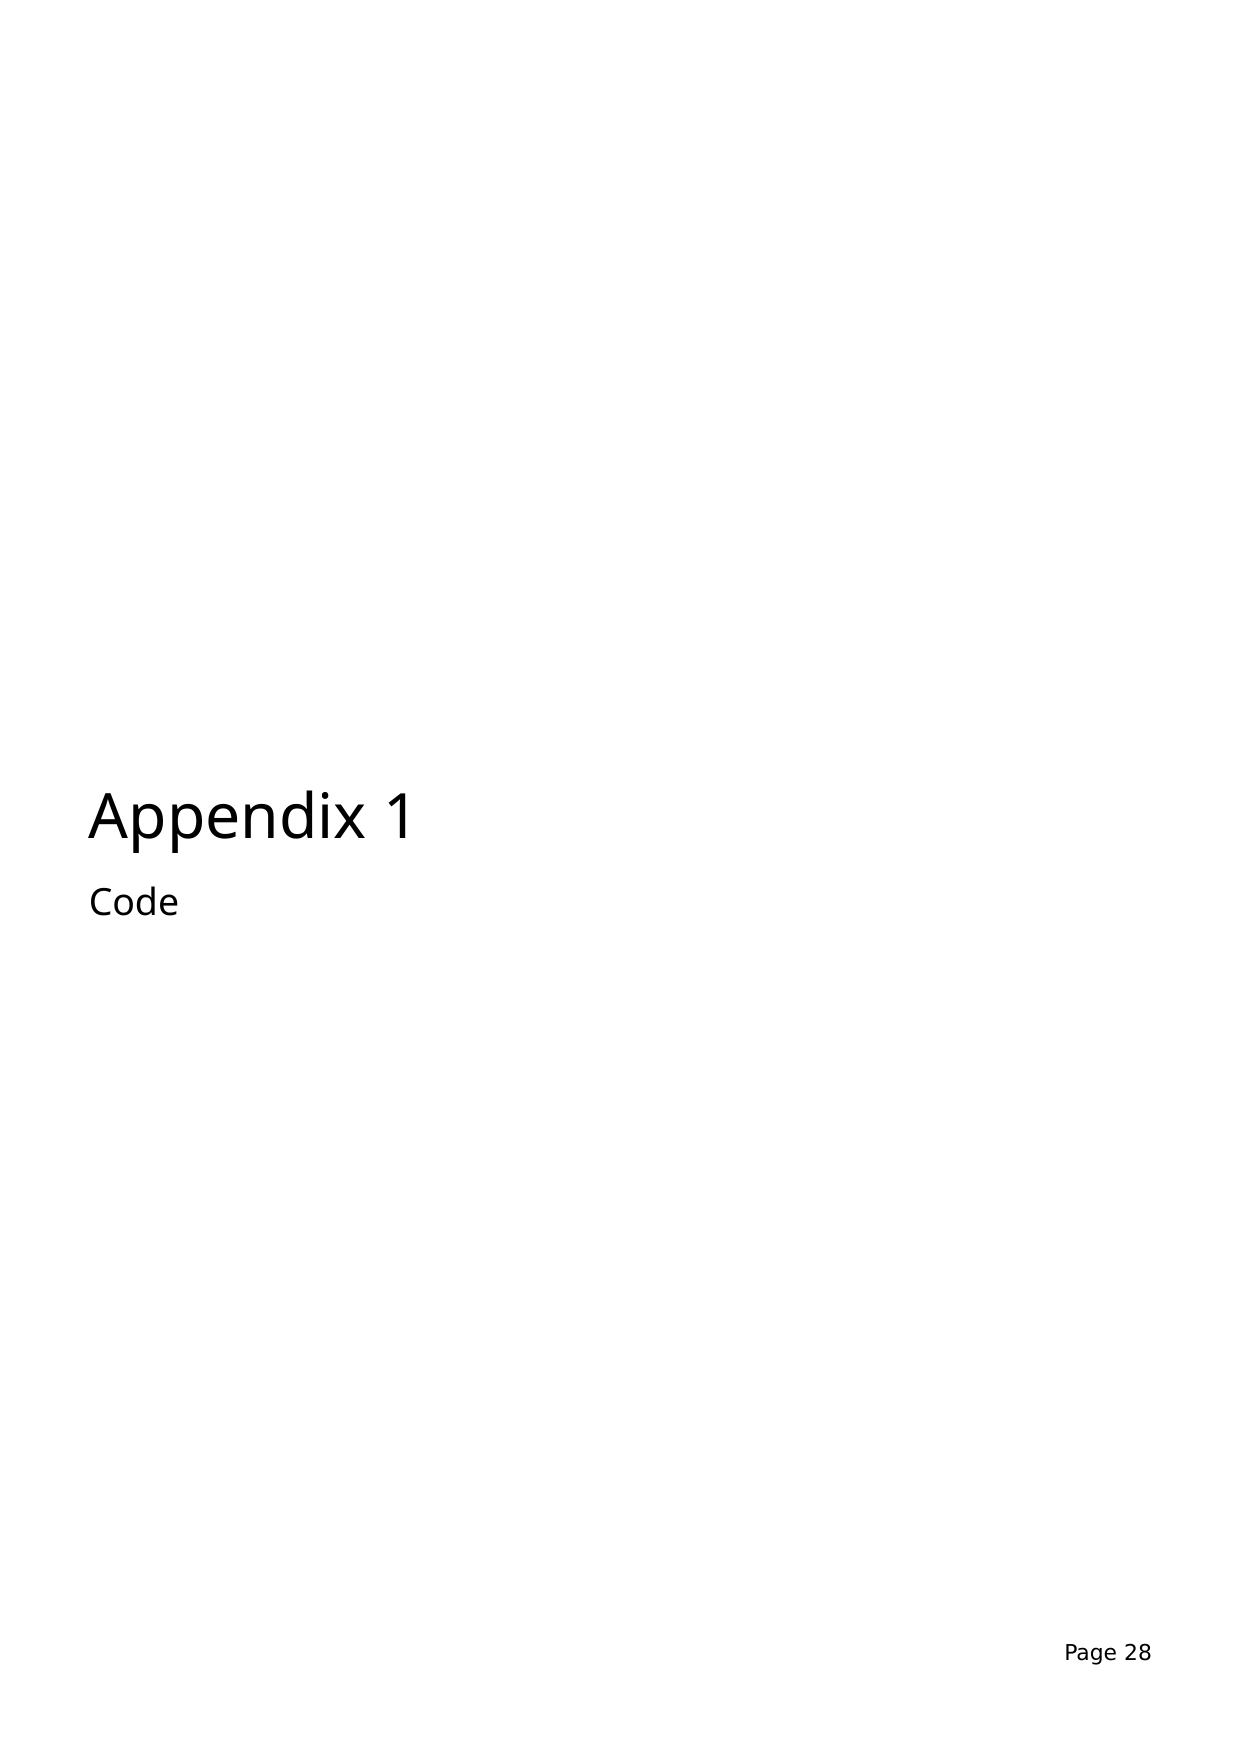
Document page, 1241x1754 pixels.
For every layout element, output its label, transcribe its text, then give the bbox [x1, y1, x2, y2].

title Appendix 1 [88, 771, 1152, 856]
subtitle Code [88, 875, 1152, 926]
